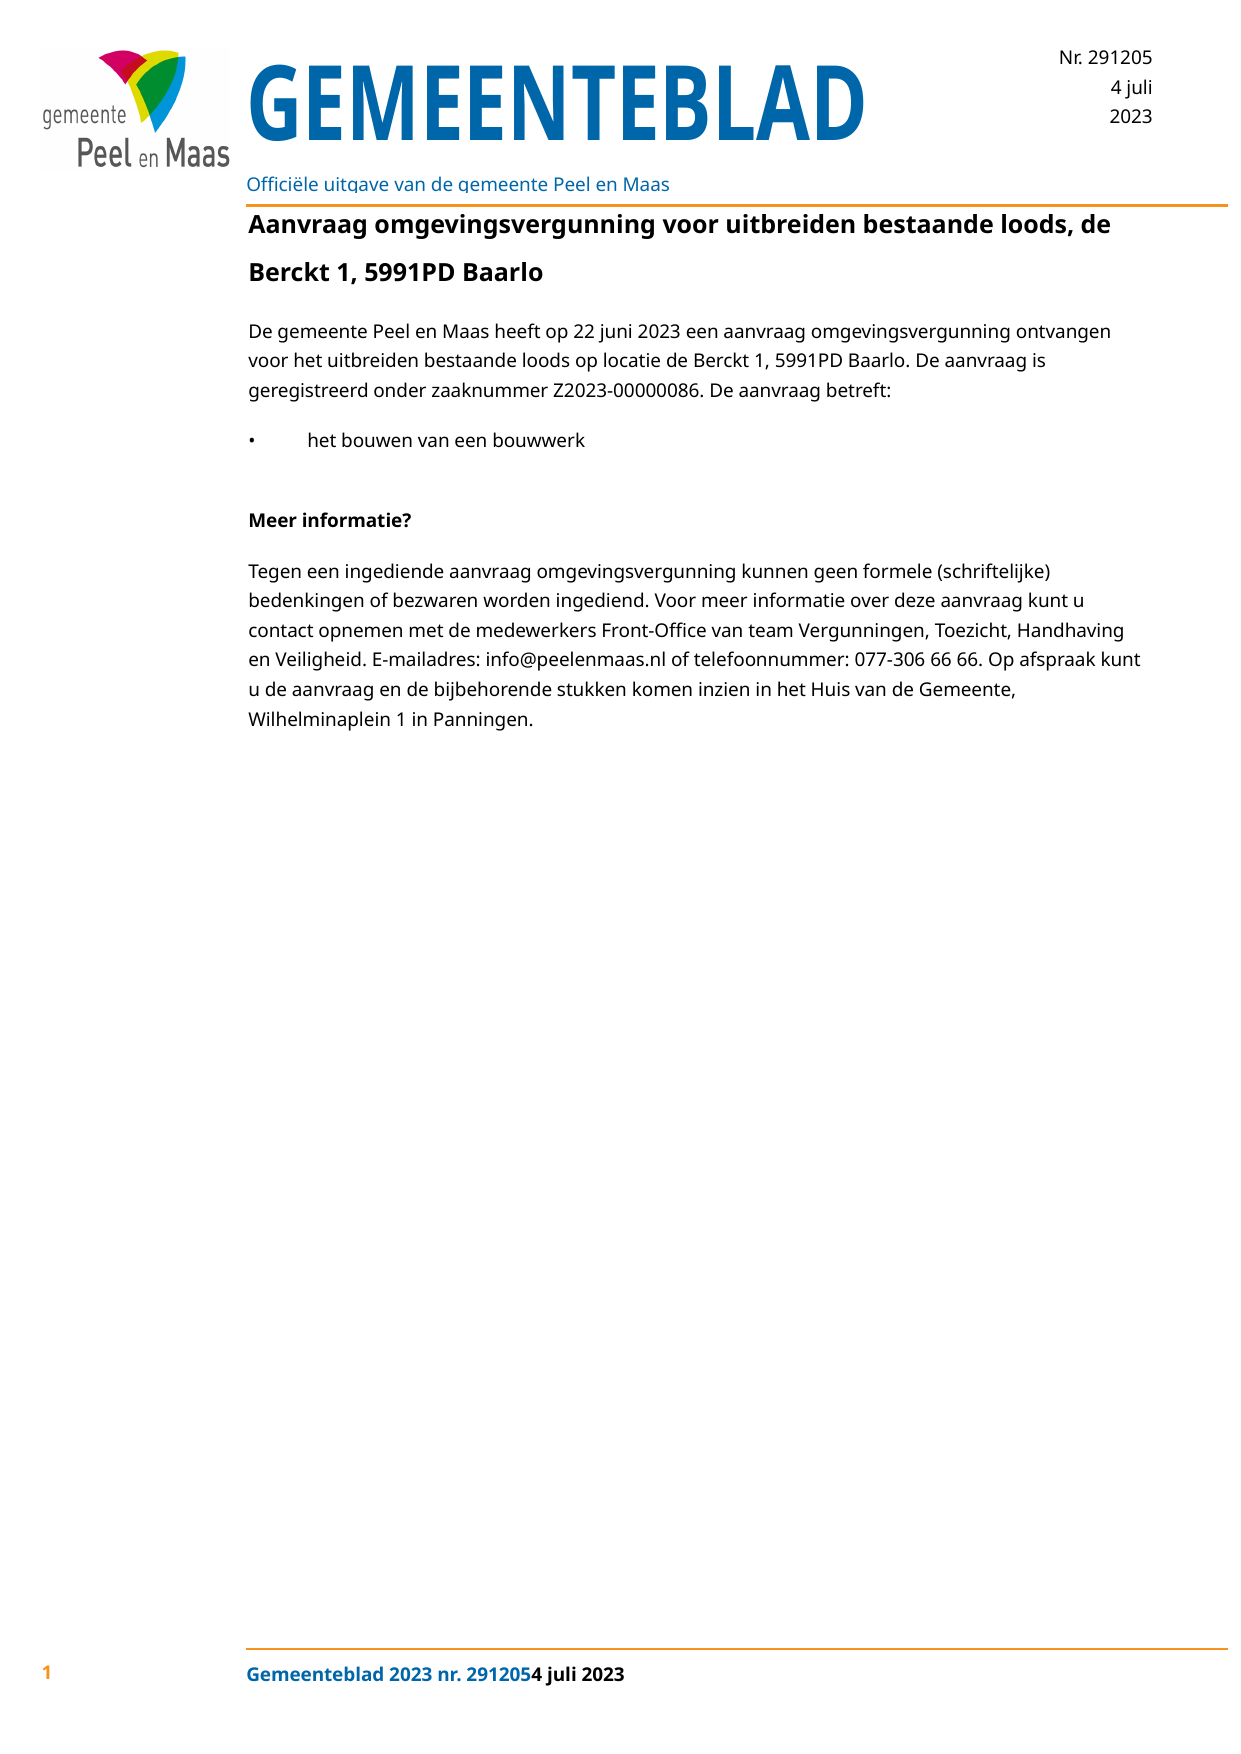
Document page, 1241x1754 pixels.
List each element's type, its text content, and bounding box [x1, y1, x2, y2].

text Tegen een ingediende aanvraag omgevingsvergunning kunnen geen formele (schriftelijke) bedenkingen of bezwaren worden ingediend. Voor meer informatie over deze aanvraag kunt u contact opnemen met de medewerkers Front-Office van team Vergunningen, Toezicht, Handhaving en Veiligheid. E-mailadres: info@peelenmaas.nl of telefoonnummer: 077-306 66 66. Op afspraak kunt u de aanvraag en de bijbehorende stukken komen inzien in het Huis van de Gemeente, Wilhelminaplein 1 in Panningen. [248, 558, 1152, 732]
text Aanvraag omgevingsvergunning voor uitbreiden bestaande loods, de Berckt 1, 5991PD Baarlo [248, 207, 1152, 288]
text Meer informatie? [248, 507, 1152, 533]
text De gemeente Peel en Maas heeft op 22 juni 2023 een aanvraag omgevingsvergunning ontvangen voor het uitbreiden bestaande loods op locatie de Berckt 1, 5991PD Baarlo. De aanvraag is geregistreerd onder zaaknummer Z2023-00000086. De aanvraag betreft: [248, 318, 1152, 403]
list het bouwen van een bouwwerk [248, 427, 1152, 453]
picture [41, 47, 231, 172]
